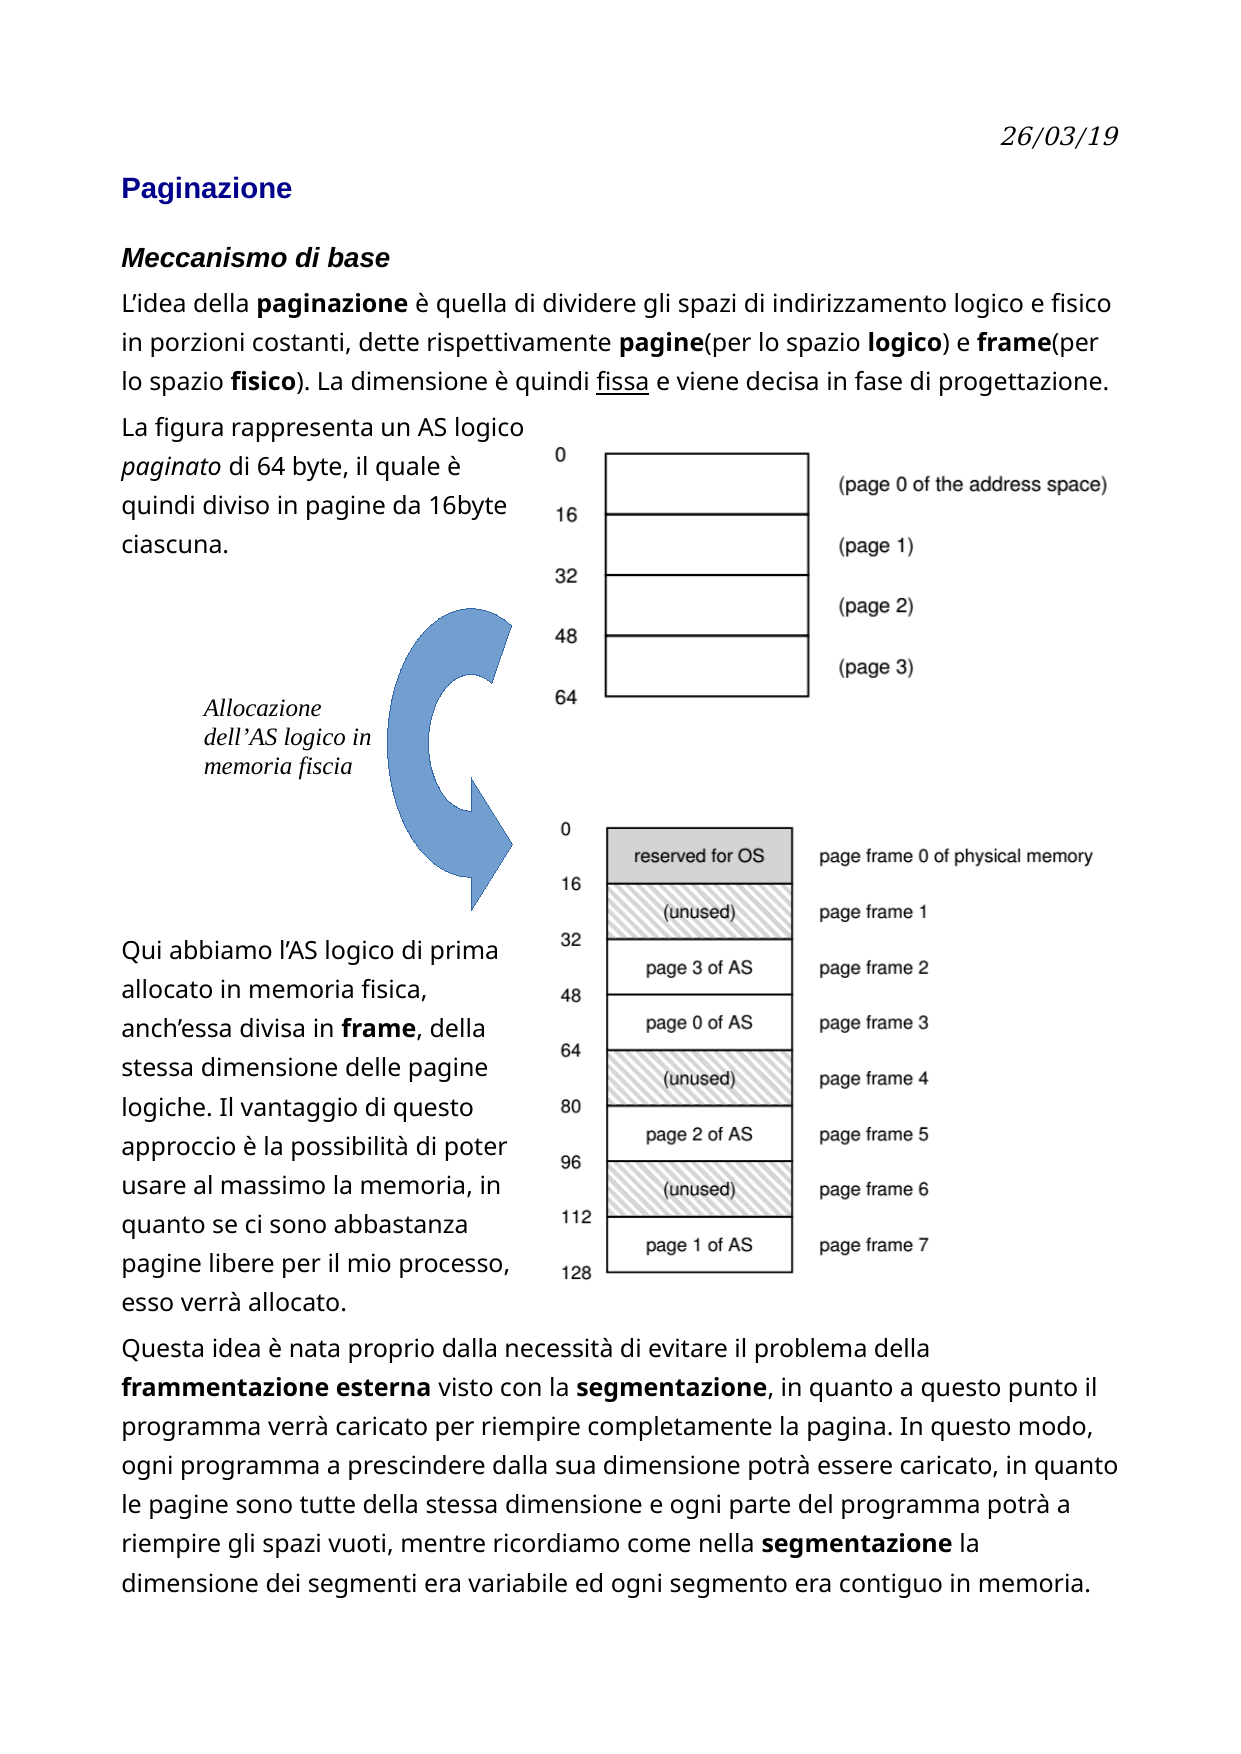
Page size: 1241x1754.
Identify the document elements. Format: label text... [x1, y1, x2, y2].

text Questa idea è nata proprio dalla necessità di evitare il problema della frammentazione esterna visto con la segmentazione, in quanto a questo punto il programma verrà caricato per riempire completamente la pagina. In questo modo, ogni programma a prescindere dalla sua dimensione potrà essere caricato, in quanto le pagine sono tutte della stessa dimensione e ogni parte del programma potrà a riempire gli spazi vuoti, mentre ricordiamo come nella segmentazione la dimensione dei segmenti era variabile ed ogni segmento era contiguo in memoria. [121, 1330, 1119, 1599]
picture [536, 422, 1120, 726]
text La figura rappresenta un AS logico paginato di 64 byte, il quale è quindi diviso in pagine da 16byte ciascuna. [121, 409, 1119, 561]
subtitle Paginazione [121, 171, 1119, 205]
text L’idea della paginazione è quella di dividere gli spazi di indirizzamento logico e fisico in porzioni costanti, dette rispettivamente pagine(per lo spazio logico) e frame(per lo spazio fisico). La dimensione è quindi fissa e viene decisa in fase di progettazione. [121, 286, 1119, 398]
picture [540, 800, 1116, 1306]
text Qui abbiamo l’AS logico di prima allocato in memoria fisica, anch’essa divisa in frame, della stessa dimensione delle pagine logiche. Il vantaggio di questo approccio è la possibilità di poter usare al massimo la memoria, in quanto se ci sono abbastanza pagine libere per il mio processo, esso verrà allocato. [121, 933, 1119, 1319]
text 26/03/19 [121, 121, 1119, 151]
subtitle Meccanismo di base [121, 241, 1119, 273]
